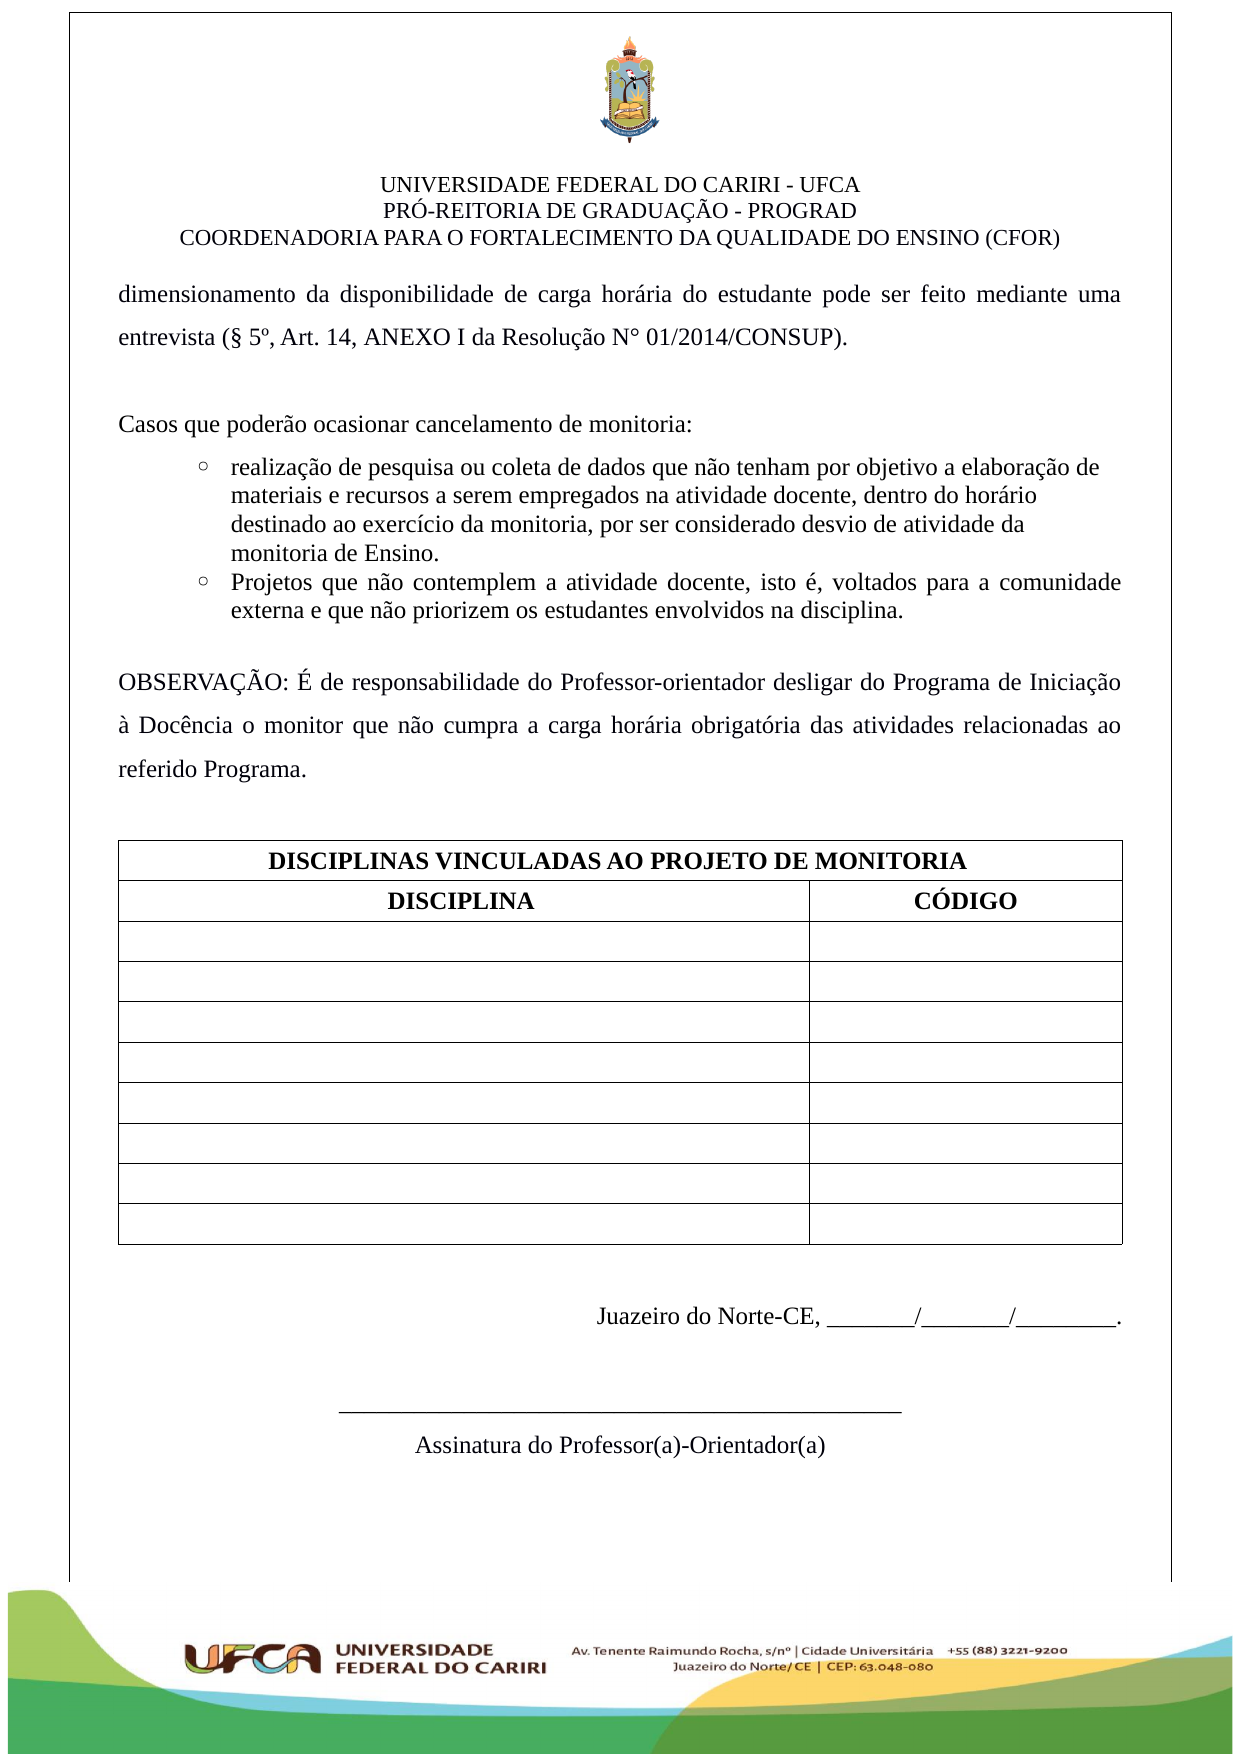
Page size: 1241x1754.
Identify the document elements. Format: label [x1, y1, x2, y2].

picture [7, 1582, 1233, 1754]
picture [575, 23, 684, 156]
